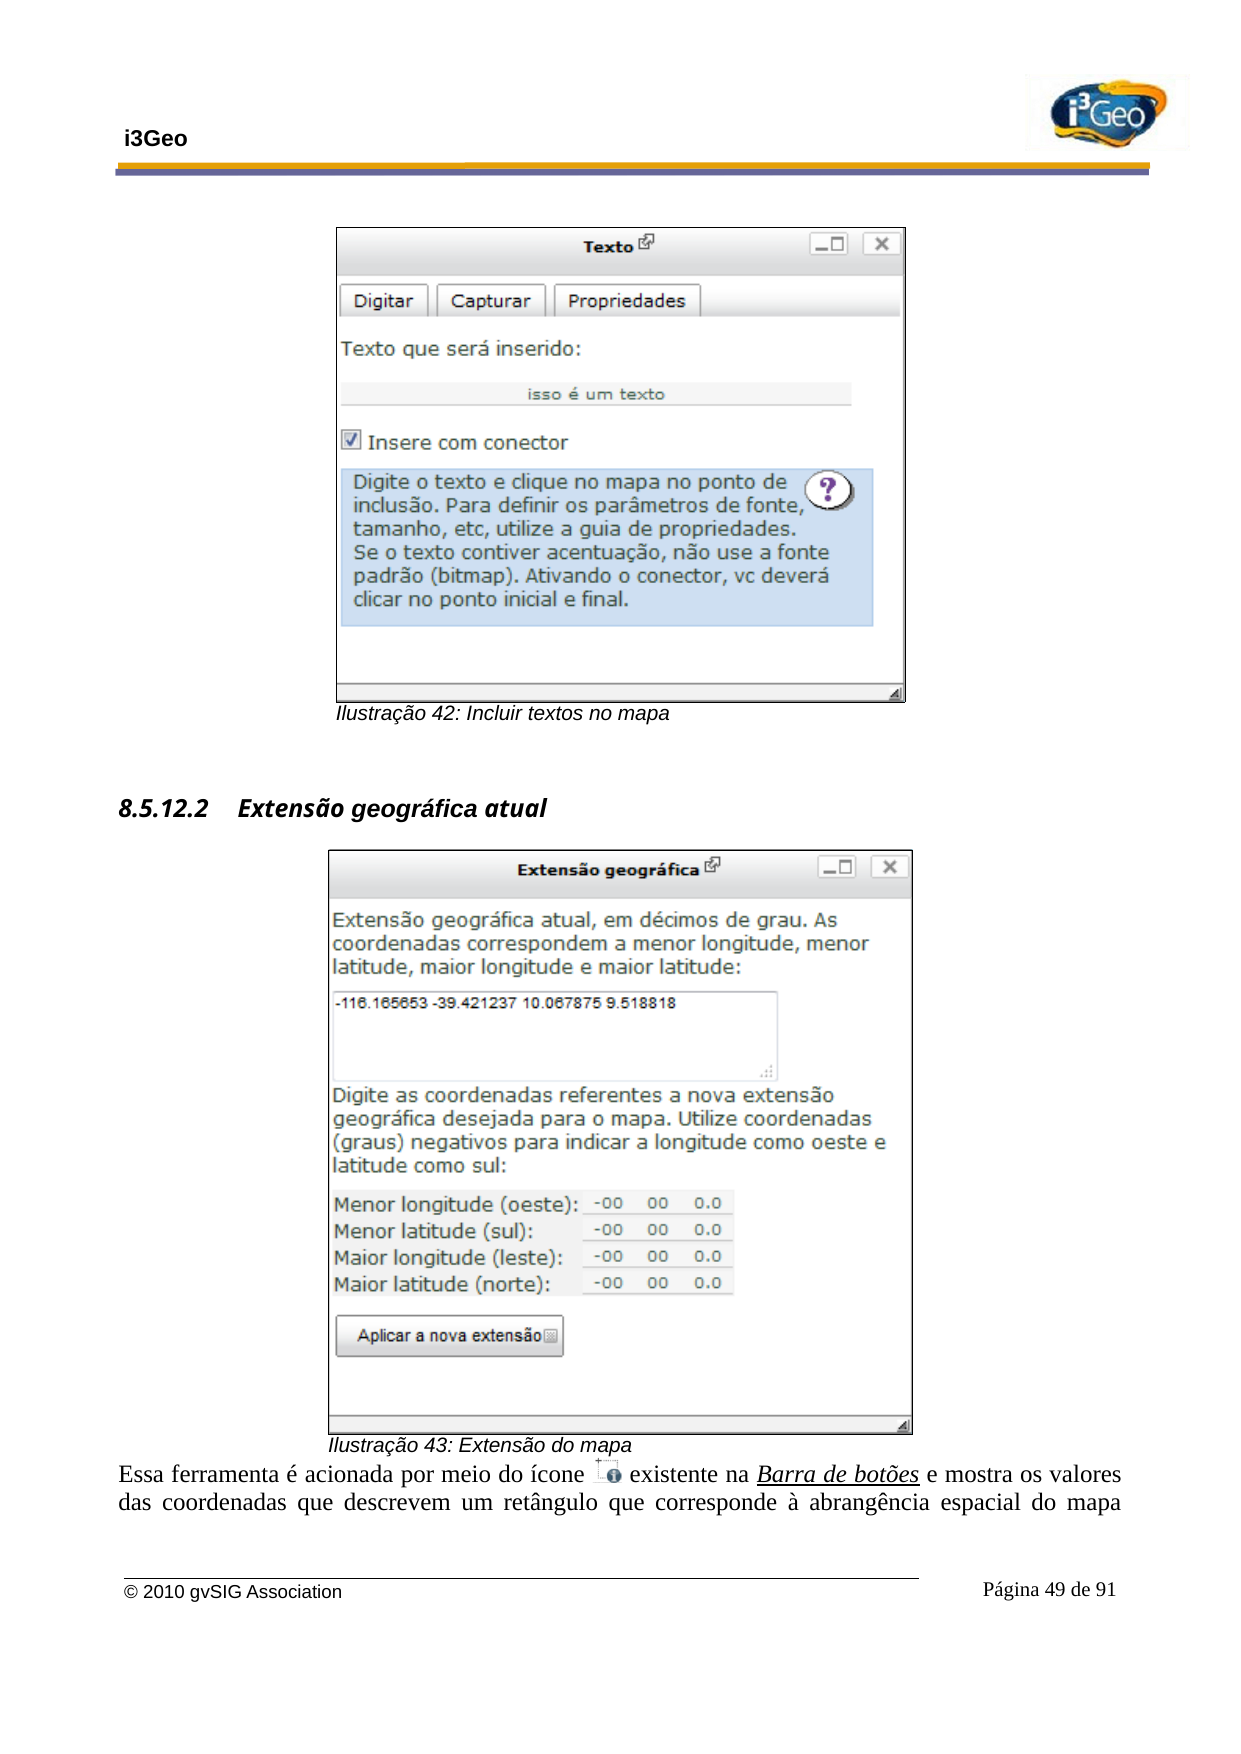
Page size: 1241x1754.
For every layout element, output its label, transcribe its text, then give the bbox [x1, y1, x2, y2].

text Ilustração 43: Extensão do mapa [328, 1435, 912, 1457]
text Ilustração 42: Incluir textos no mapa [336, 703, 904, 725]
picture [329, 851, 912, 1434]
picture [337, 228, 905, 702]
subtitle Extensão geográfica atual [118, 790, 1122, 824]
text Essa ferramenta é acionada por meio do ícone existente na Barra de botões e mostra os valores das coordenadas que descrevem um retângulo que corresponde à abrangência espacial do mapa [118, 862, 1122, 1516]
picture [1025, 74, 1191, 151]
picture [592, 1457, 623, 1483]
